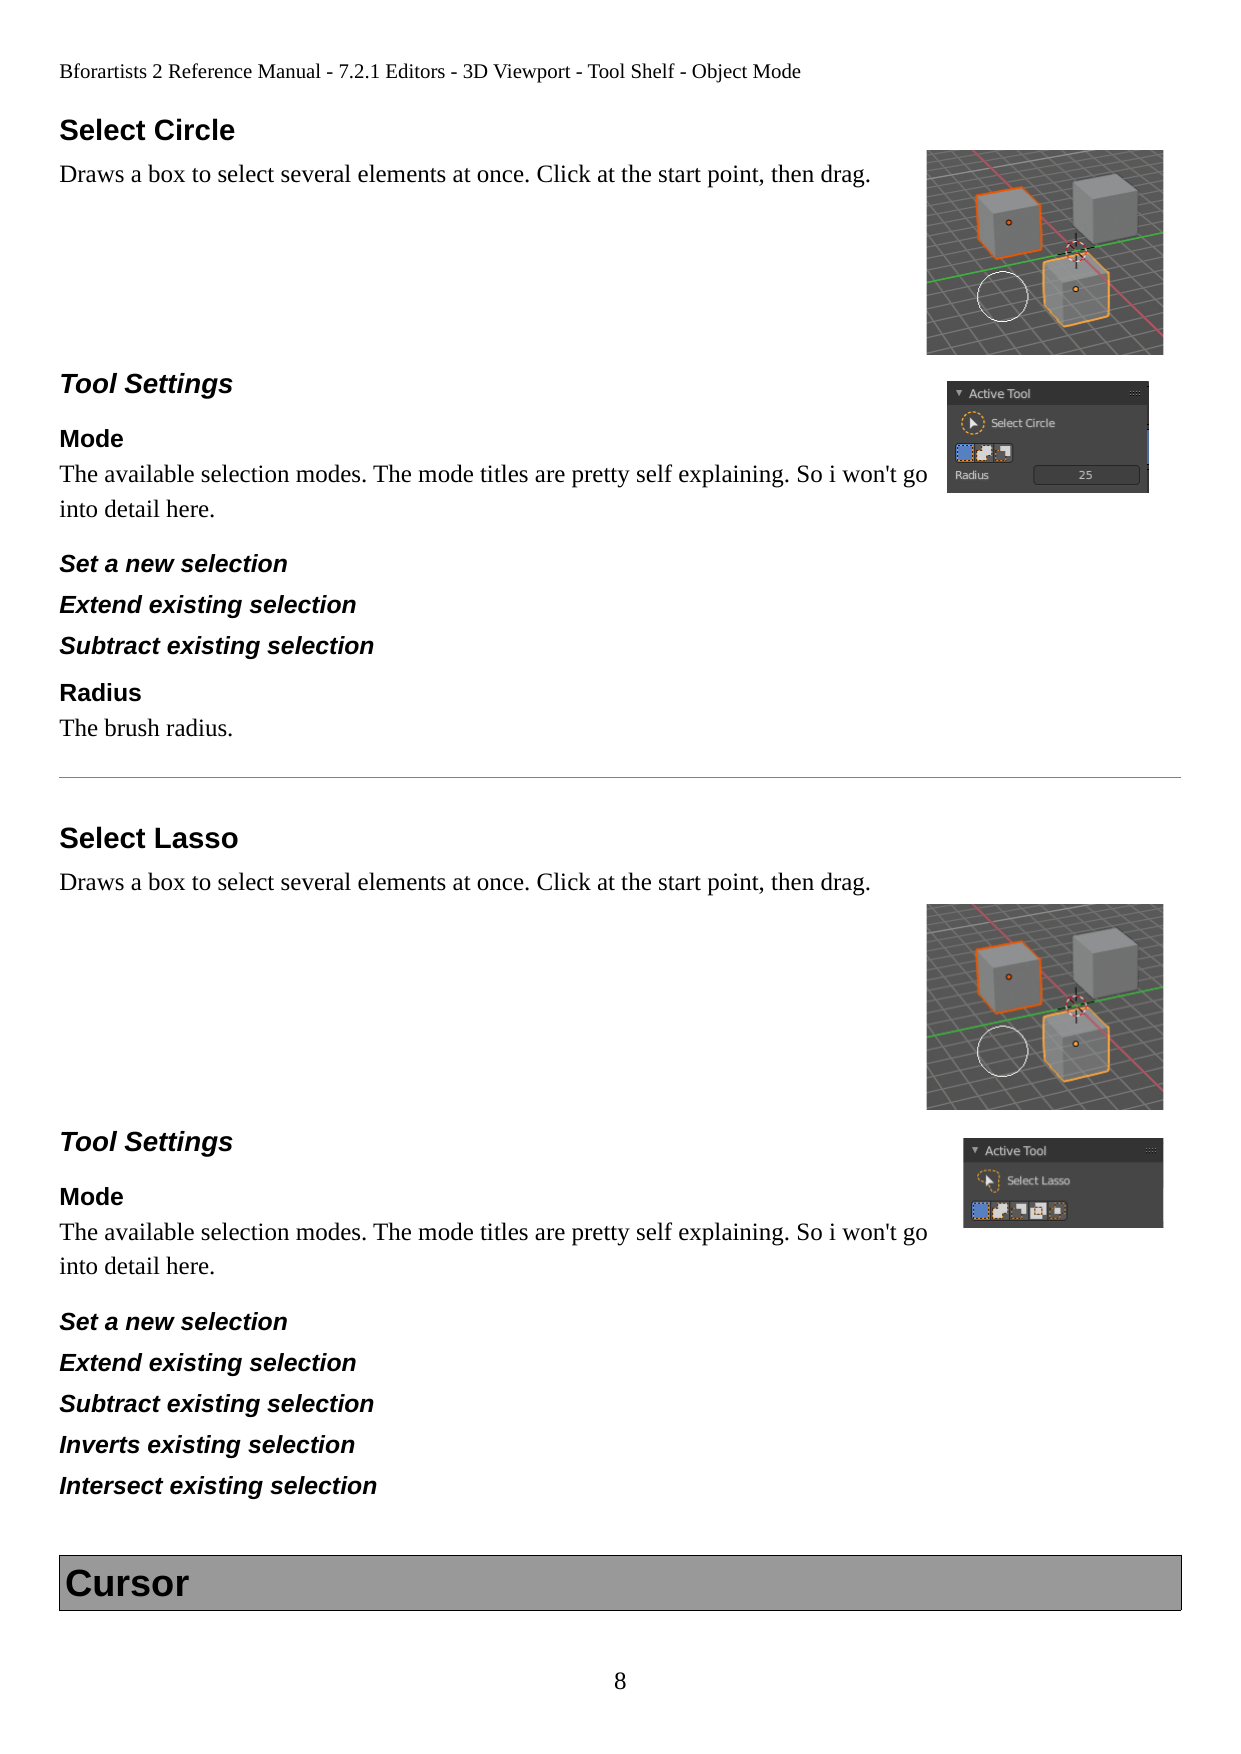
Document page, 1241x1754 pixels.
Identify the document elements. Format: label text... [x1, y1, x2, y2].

table_header Cursor [60, 1556, 1181, 1610]
picture [926, 150, 1164, 355]
text The brush radius. [59, 713, 1181, 742]
subtitle [1164, 1182, 1181, 1211]
subtitle Extend existing selection [59, 1348, 1181, 1376]
subtitle Select Circle [59, 113, 1181, 146]
subtitle Select Lasso [59, 821, 1181, 855]
subtitle Subtract existing selection [59, 1389, 1181, 1417]
picture [963, 1138, 1164, 1228]
subtitle Inverts existing selection [59, 1430, 1181, 1458]
picture [926, 904, 1164, 1110]
subtitle Mode [59, 1182, 963, 1211]
subtitle [1149, 424, 1181, 453]
subtitle Mode [59, 424, 947, 453]
subtitle Extend existing selection [59, 590, 1181, 619]
text The available selection modes. The mode titles are pretty self explaining. So i won't go into detail here. [59, 459, 1181, 522]
subtitle Tool Settings [59, 368, 1181, 399]
subtitle Radius [59, 678, 1181, 707]
subtitle Subtract existing selection [59, 631, 1181, 660]
text Draws a box to select several elements at once. Click at the start point, then drag. [59, 159, 926, 188]
subtitle Set a new selection [59, 549, 1181, 578]
subtitle Set a new selection [59, 1307, 1181, 1335]
subtitle Tool Settings [59, 1125, 1181, 1157]
picture [947, 381, 1149, 493]
text Draws a box to select several elements at once. Click at the start point, then drag. [59, 867, 1181, 896]
text The available selection modes. The mode titles are pretty self explaining. So i won't go into detail here. [59, 1217, 1181, 1280]
subtitle Intersect existing selection [59, 1471, 1181, 1499]
